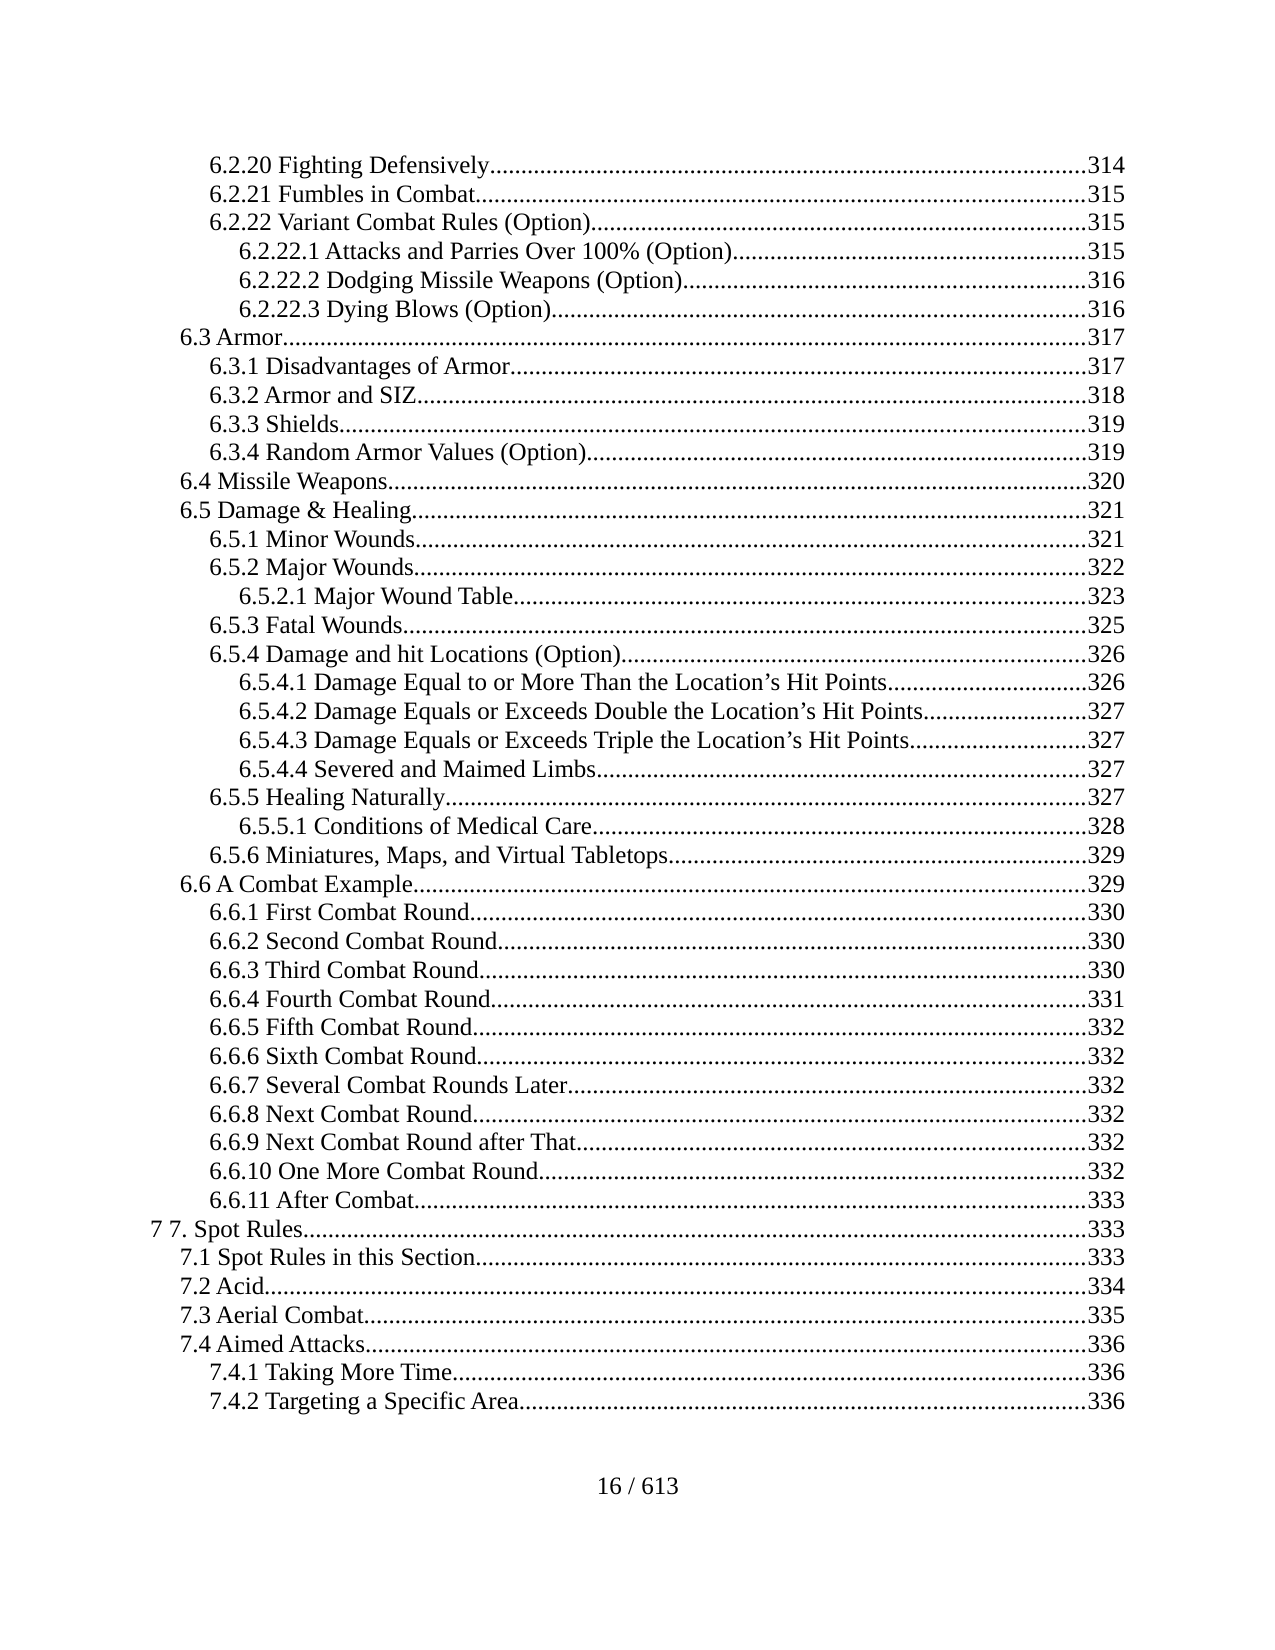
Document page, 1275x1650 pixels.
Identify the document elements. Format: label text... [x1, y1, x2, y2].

text 6.3.2 Armor and SIZ 318 [209, 380, 1125, 409]
text 6.5.5 Healing Naturally 327 [209, 782, 1125, 811]
text 6.5.4 Damage and hit Locations (Option) 326 [209, 639, 1125, 667]
text 6.6 A Combat Example 329 [179, 869, 1125, 897]
text 6.6.3 Third Combat Round 330 [209, 955, 1125, 984]
text 7.4.1 Taking More Time 336 [209, 1357, 1125, 1386]
text 6.5.3 Fatal Wounds 325 [209, 610, 1125, 639]
text 6.5.6 Miniatures, Maps, and Virtual Tabletops 329 [209, 840, 1125, 869]
text 6.6.10 One More Combat Round 332 [209, 1156, 1125, 1185]
text 6.2.21 Fumbles in Combat 315 [209, 179, 1125, 207]
text 7 7. Spot Rules 333 [150, 1214, 1125, 1242]
text 6.2.22.1 Attacks and Parries Over 100% (Option) 315 [238, 236, 1125, 265]
text 6.3.4 Random Armor Values (Option) 319 [209, 437, 1125, 466]
text 6.3.3 Shields 319 [209, 409, 1125, 437]
text 6.2.20 Fighting Defensively 314 [209, 150, 1125, 179]
text 7.4 Aimed Attacks 336 [179, 1329, 1125, 1357]
text 6.6.7 Several Combat Rounds Later 332 [209, 1070, 1125, 1099]
text 6.6.4 Fourth Combat Round 331 [209, 984, 1125, 1012]
text 6.3 Armor 317 [179, 322, 1125, 351]
text 6.2.22 Variant Combat Rules (Option) 315 [209, 207, 1125, 236]
text 6.6.11 After Combat 333 [209, 1185, 1125, 1214]
text 6.4 Missile Weapons 320 [179, 466, 1125, 495]
text 6.6.2 Second Combat Round 330 [209, 926, 1125, 955]
text 6.5.2.1 Major Wound Table 323 [238, 581, 1125, 610]
text 6.3.1 Disadvantages of Armor 317 [209, 351, 1125, 380]
text 6.5.4.2 Damage Equals or Exceeds Double the Location’s Hit Points 327 [238, 696, 1125, 725]
text 6.2.22.3 Dying Blows (Option) 316 [238, 294, 1125, 322]
text 6.5.4.1 Damage Equal to or More Than the Location’s Hit Points 326 [238, 667, 1125, 696]
text 7.3 Aerial Combat 335 [179, 1300, 1125, 1329]
text 6.6.9 Next Combat Round after That 332 [209, 1127, 1125, 1156]
text 6.6.1 First Combat Round 330 [209, 897, 1125, 926]
text 6.5.1 Minor Wounds 321 [209, 524, 1125, 552]
text 6.6.8 Next Combat Round 332 [209, 1099, 1125, 1127]
text 7.2 Acid 334 [179, 1271, 1125, 1300]
text 6.6.5 Fifth Combat Round 332 [209, 1012, 1125, 1041]
text 6.2.22.2 Dodging Missile Weapons (Option) 316 [238, 265, 1125, 294]
text 6.6.6 Sixth Combat Round 332 [209, 1041, 1125, 1070]
text 7.1 Spot Rules in this Section 333 [179, 1242, 1125, 1271]
text 6.5.4.4 Severed and Maimed Limbs 327 [238, 754, 1125, 782]
text 6.5 Damage & Healing 321 [179, 495, 1125, 524]
text 6.5.5.1 Conditions of Medical Care 328 [238, 811, 1125, 840]
text 6.5.2 Major Wounds 322 [209, 552, 1125, 581]
text 7.4.2 Targeting a Specific Area 336 [209, 1386, 1125, 1415]
text 6.5.4.3 Damage Equals or Exceeds Triple the Location’s Hit Points 327 [238, 725, 1125, 754]
